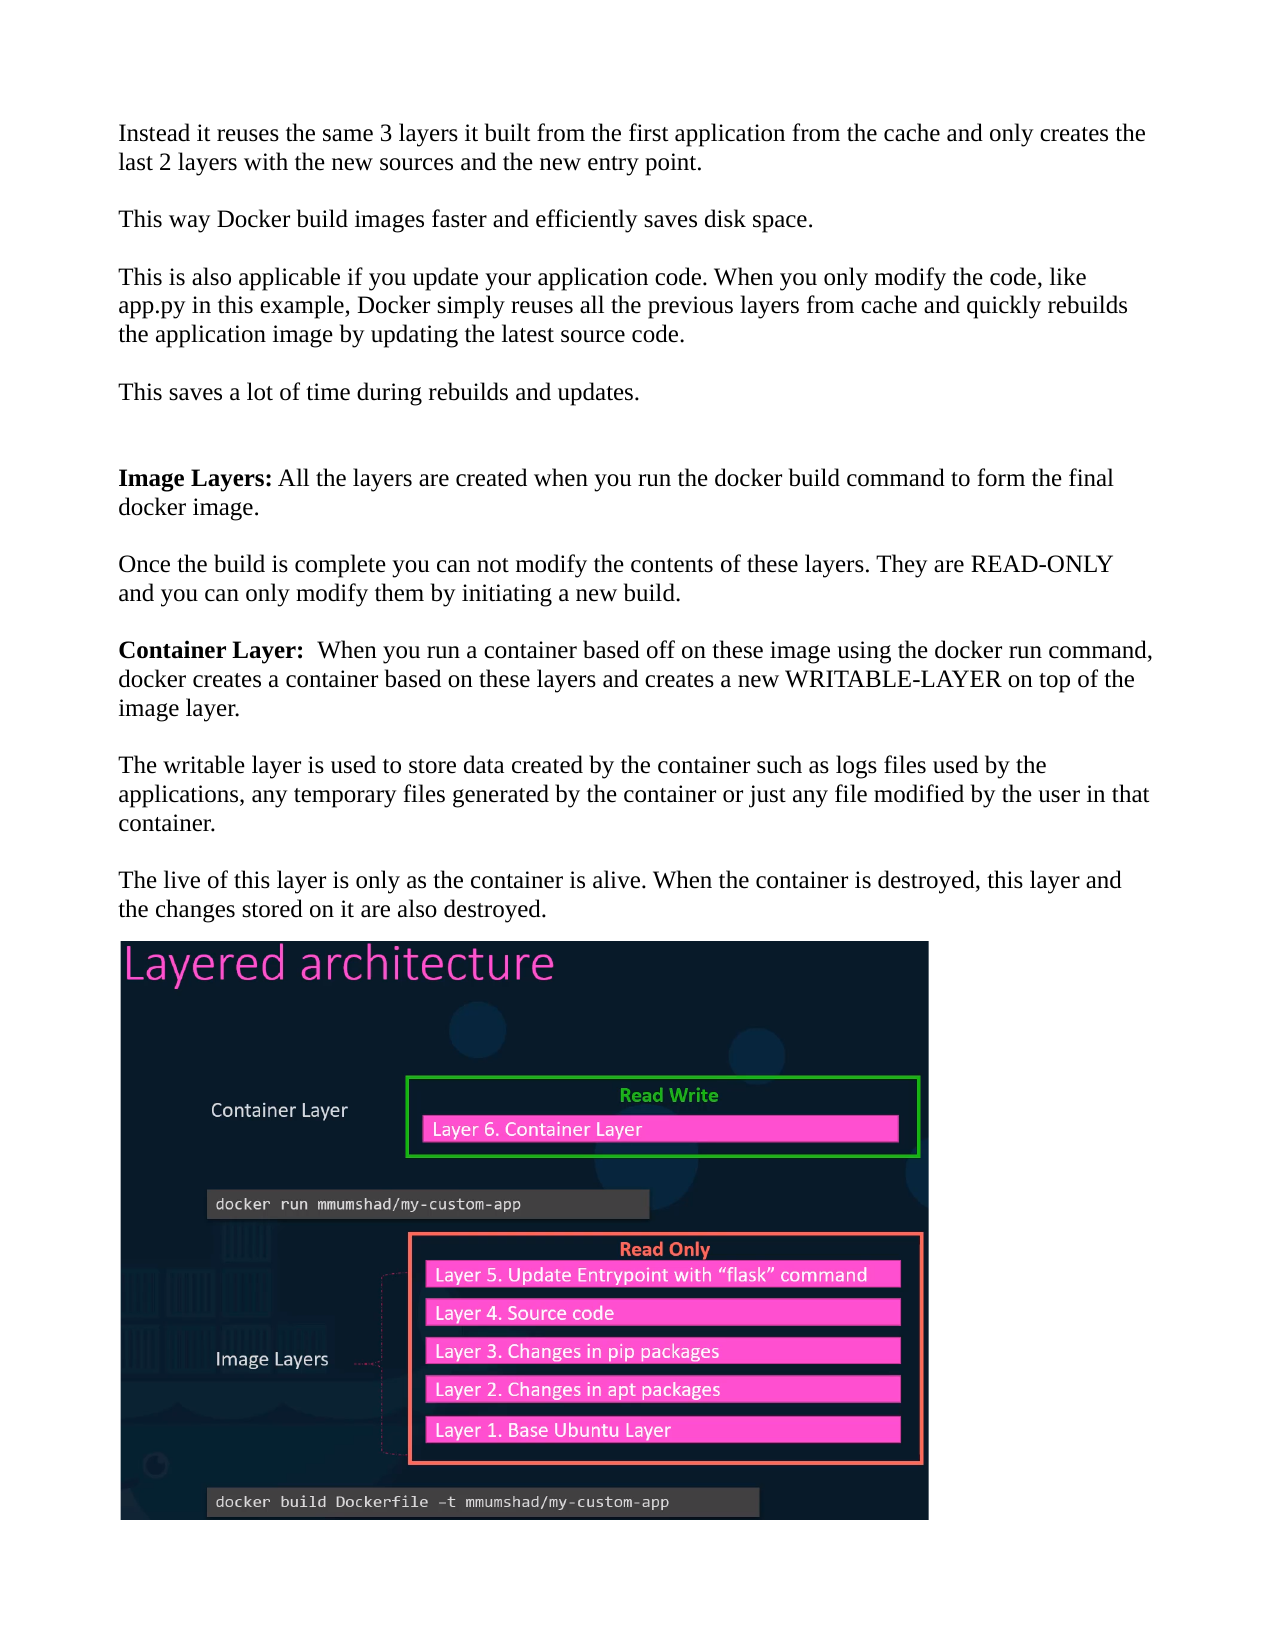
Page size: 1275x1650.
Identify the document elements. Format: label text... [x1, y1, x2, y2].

text Instead it reuses the same 3 layers it built from the first application from the cache and only creates the last 2 layers with the new sources and the new entry point. [118, 118, 1157, 176]
text The writable layer is used to store data created by the container such as logs files used by the applications, any temporary files generated by the container or just any file modified by the user in that container. [118, 751, 1157, 837]
picture [120, 941, 929, 1520]
text This way Docker build images faster and efficiently saves disk space. [118, 204, 1157, 233]
text and you can only modify them by initiating a new build. [118, 578, 1157, 607]
text Image Layers: All the layers are created when you run the docker build command to form the final docker image. [118, 463, 1157, 521]
text The live of this layer is only as the container is alive. When the container is destroyed, this layer and the changes stored on it are also destroyed. [118, 866, 1157, 923]
text This is also applicable if you update your application code. When you only modify the code, like app.py in this example, Docker simply reuses all the previous layers from cache and quickly rebuilds the application image by updating the latest source code. [118, 262, 1157, 348]
text Container Layer: When you run a container based off on these image using the docker run command, docker creates a container based on these layers and creates a new WRITABLE-LAYER on top of the image layer. [118, 636, 1157, 722]
text Once the build is complete you can not modify the contents of these layers. They are READ-ONLY [118, 549, 1157, 578]
text This saves a lot of time during rebuilds and updates. [118, 377, 1157, 406]
